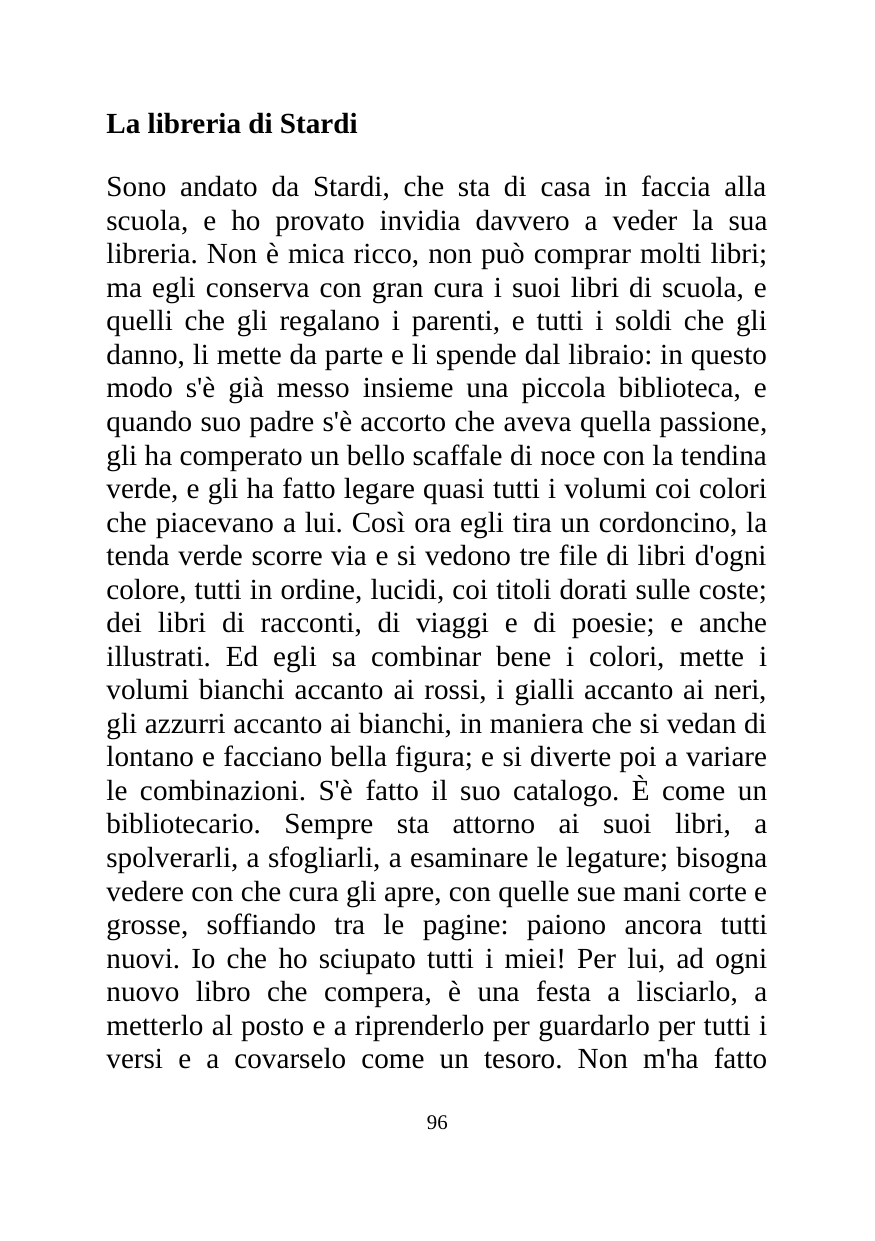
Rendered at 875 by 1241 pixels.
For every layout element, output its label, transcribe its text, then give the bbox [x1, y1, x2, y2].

text Sono andato da Stardi, che sta di casa in faccia alla scuola, e ho provato invidia davvero a veder la sua libreria. Non è mica ricco, non può comprar molti libri; ma egli conserva con gran cura i suoi libri di scuola, e quelli che gli regalano i parenti, e tutti i soldi che gli danno, li mette da parte e li spende dal libraio: in questo modo s'è già messo insieme una piccola biblioteca, e quando suo padre s'è accorto che aveva quella passione, gli ha comperato un bello scaffale di noce con la tendina verde, e gli ha fatto legare quasi tutti i volumi coi colori che piacevano a lui. Così ora egli tira un cordoncino, la tenda verde scorre via e si vedono tre file di libri d'ogni colore, tutti in ordine, lucidi, coi titoli dorati sulle coste; dei libri di racconti, di viaggi e di poesie; e anche illustrati. Ed egli sa combinar bene i colori, mette i volumi bianchi accanto ai rossi, i gialli accanto ai neri, gli azzurri accanto ai bianchi, in maniera che si vedan di lontano e facciano bella figura; e si diverte poi a variare le combinazioni. S'è fatto il suo catalogo. È come un bibliotecario. Sempre sta attorno ai suoi libri, a spolverarli, a sfogliarli, a esaminare le legature; bisogna vedere con che cura gli apre, con quelle sue mani corte e grosse, soffiando tra le pagine: paiono ancora tutti nuovi. Io che ho sciupato tutti i miei! Per lui, ad ogni nuovo libro che compera, è una festa a lisciarlo, a metterlo al posto e a riprenderlo per guardarlo per tutti i versi e a covarselo come un tesoro. Non m'ha fatto [106, 169, 768, 1075]
subtitle La libreria di Stardi [106, 106, 768, 140]
